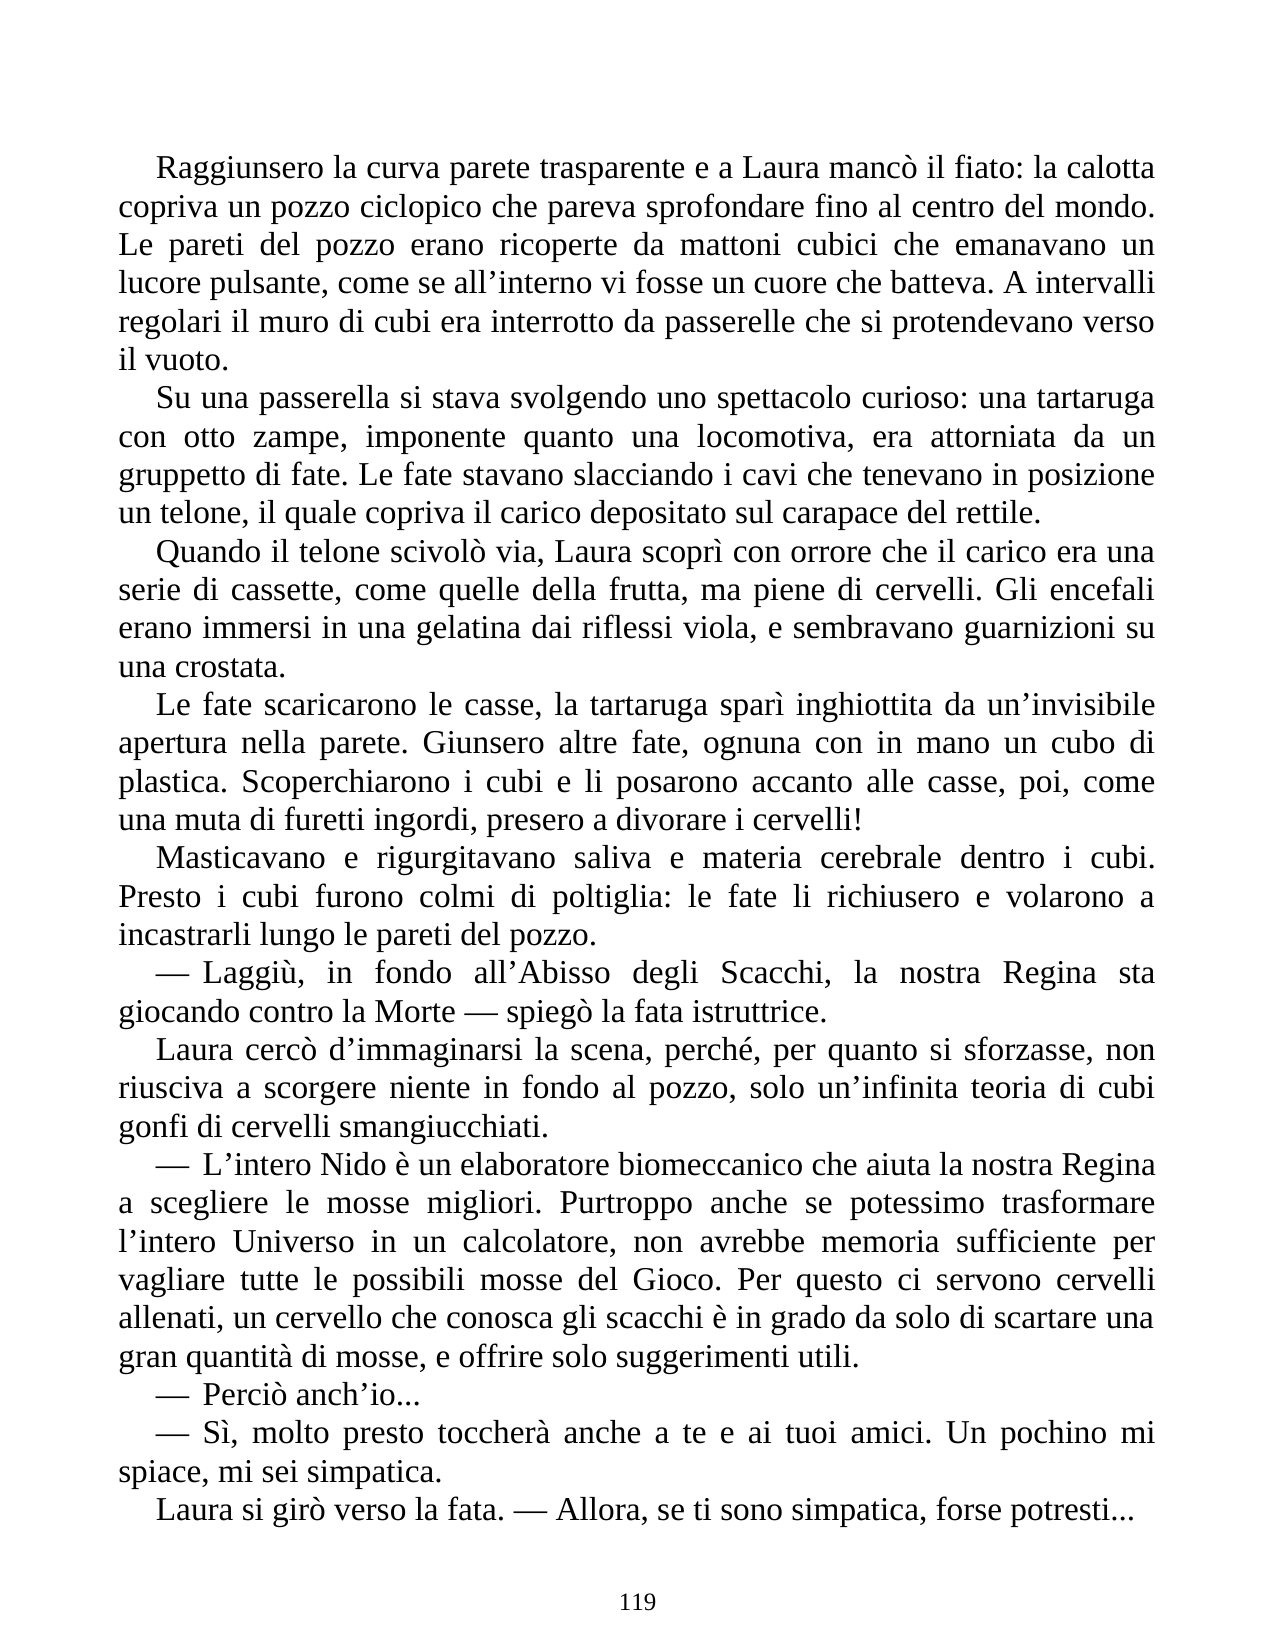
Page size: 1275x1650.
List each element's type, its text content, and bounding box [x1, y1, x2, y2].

text — Perciò anch’io... [118, 1374, 1157, 1413]
text — Sì, molto presto toccherà anche a te e ai tuoi amici. Un pochino mi spiace, mi sei simpatica. [118, 1413, 1157, 1489]
text Le fate scaricarono le casse, la tartaruga sparì inghiottita da un’invisibile apertura nella parete. Giunsero altre fate, ognuna con in mano un cubo di plastica. Scoperchiarono i cubi e li posarono accanto alle casse, poi, come una muta di furetti ingordi, presero a divorare i cervelli! [118, 684, 1157, 838]
text — L’intero Nido è un elaboratore biomeccanico che aiuta la nostra Regina a scegliere le mosse migliori. Purtroppo anche se potessimo trasformare l’intero Universo in un calcolatore, non avrebbe memoria sufficiente per vagliare tutte le possibili mosse del Gioco. Per questo ci servono cervelli allenati, un cervello che conosca gli scacchi è in grado da solo di scartare una gran quantità di mosse, e offrire solo suggerimenti utili. [118, 1144, 1157, 1374]
text Laura cercò d’immaginarsi la scena, perché, per quanto si sforzasse, non riusciva a scorgere niente in fondo al pozzo, solo un’infinita teoria di cubi gonfi di cervelli smangiucchiati. [118, 1029, 1157, 1144]
text — Laggiù, in fondo all’Abisso degli Scacchi, la nostra Regina sta giocando contro la Morte — spiegò la fata istruttrice. [118, 953, 1157, 1029]
text Masticavano e rigurgitavano saliva e materia cerebrale dentro i cubi. Presto i cubi furono colmi di poltiglia: le fate li richiusero e volarono a incastrarli lungo le pareti del pozzo. [118, 838, 1157, 953]
text Raggiunsero la curva parete trasparente e a Laura mancò il fiato: la calotta copriva un pozzo ciclopico che pareva sprofondare fino al centro del mondo. Le pareti del pozzo erano ricoperte da mattoni cubici che emanavano un lucore pulsante, come se all’interno vi fosse un cuore che batteva. A intervalli regolari il muro di cubi era interrotto da passerelle che si protendevano verso il vuoto. [118, 148, 1157, 378]
text Laura si girò verso la fata. — Allora, se ti sono simpatica, forse potresti... [118, 1489, 1157, 1528]
text Su una passerella si stava svolgendo uno spettacolo curioso: una tartaruga con otto zampe, imponente quanto una locomotiva, era attorniata da un gruppetto di fate. Le fate stavano slacciando i cavi che tenevano in posizione un telone, il quale copriva il carico depositato sul carapace del rettile. [118, 378, 1157, 531]
text Quando il telone scivolò via, Laura scoprì con orrore che il carico era una serie di cassette, come quelle della frutta, ma piene di cervelli. Gli encefali erano immersi in una gelatina dai riflessi viola, e sembravano guarnizioni su una crostata. [118, 531, 1157, 684]
